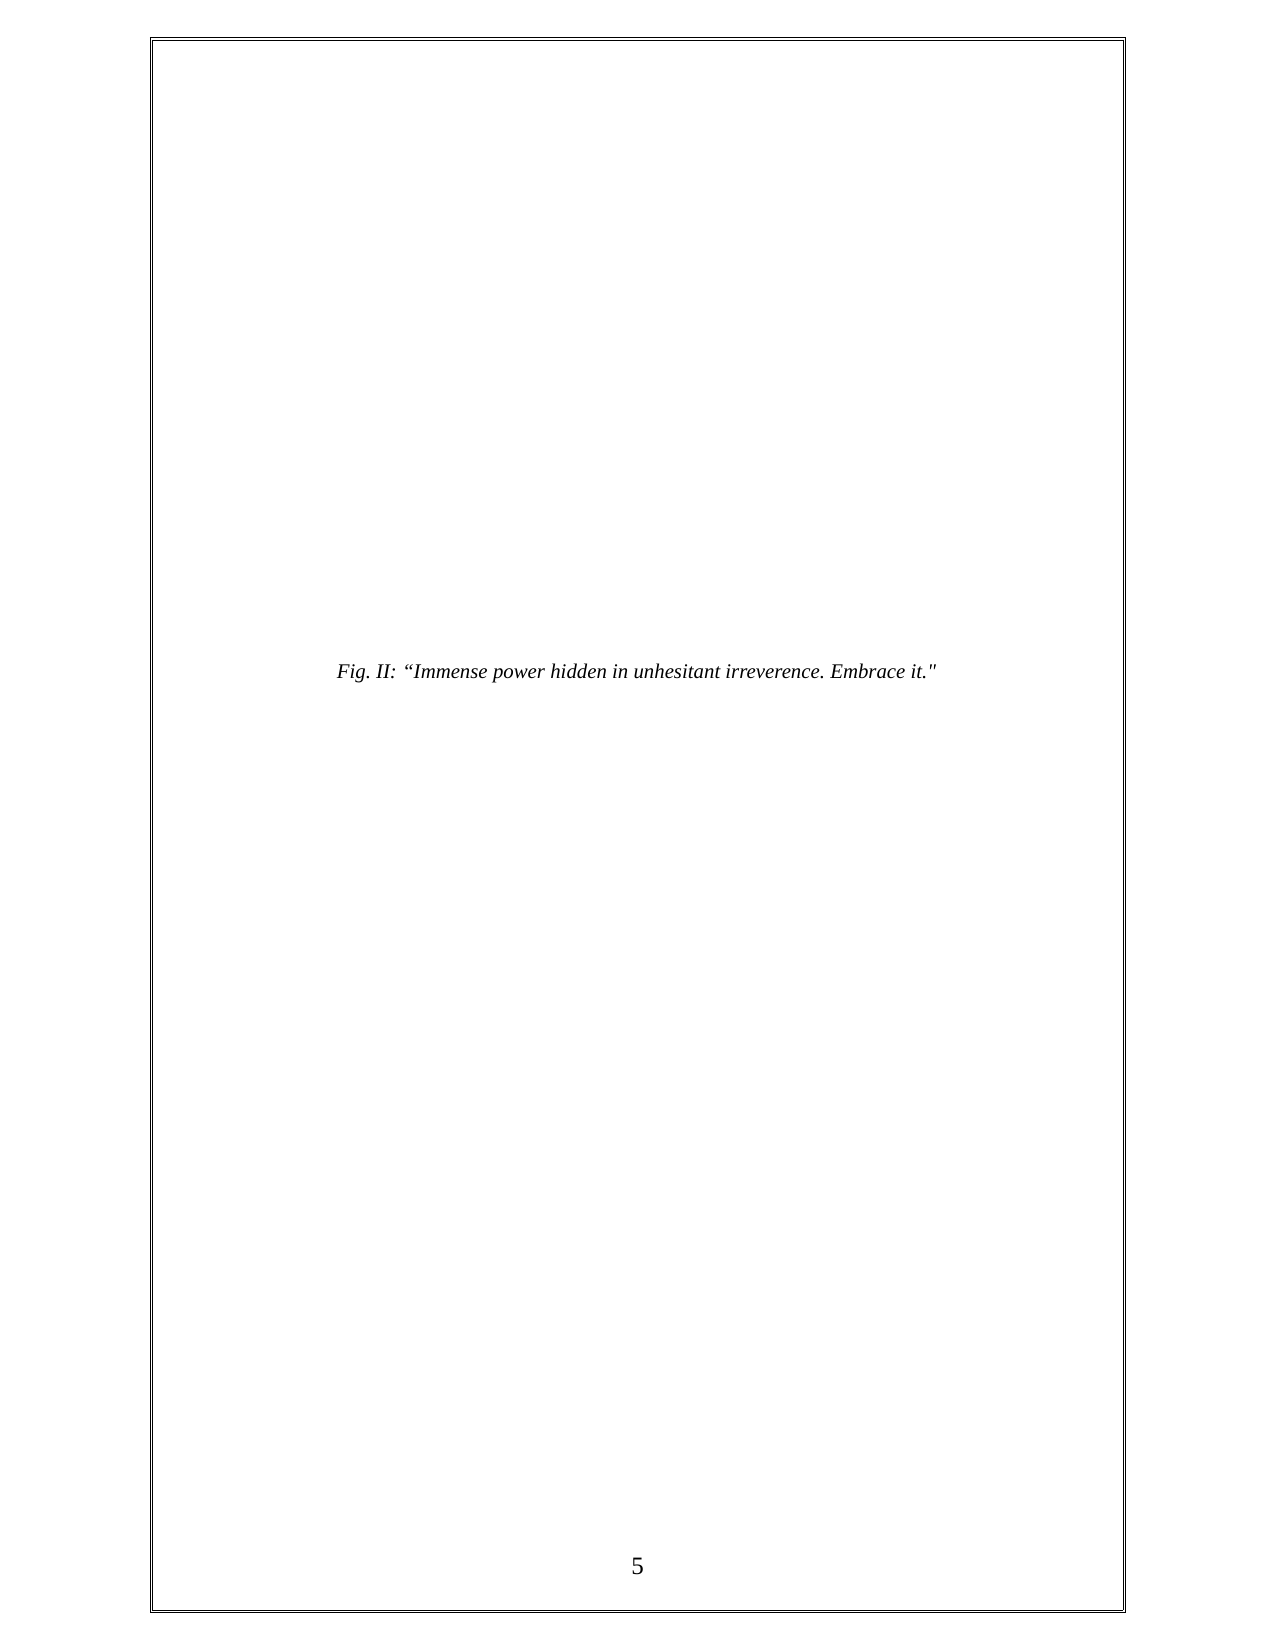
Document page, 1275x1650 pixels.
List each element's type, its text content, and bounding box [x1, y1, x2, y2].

text Fig. II: “Immense power hidden in unhesitant irreverence. Embrace it." [182, 659, 1093, 683]
